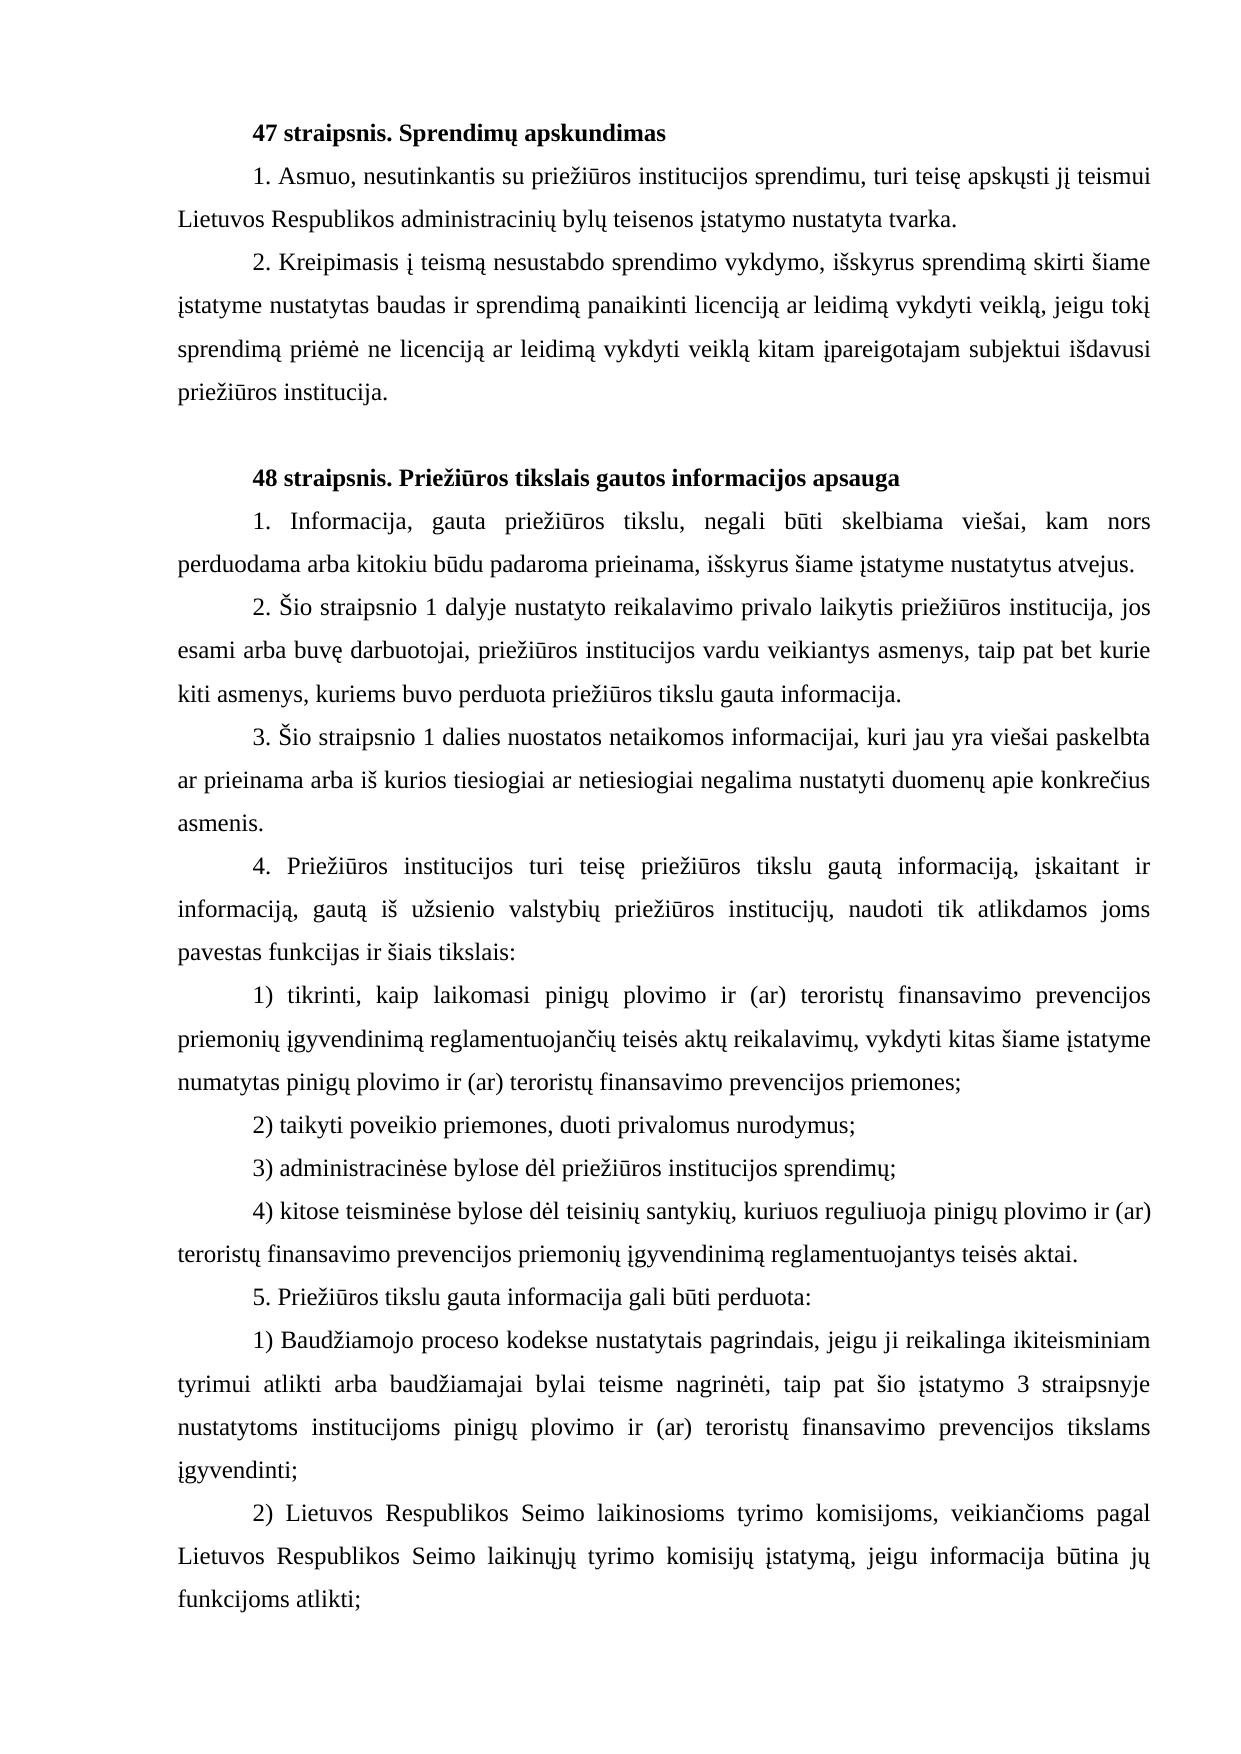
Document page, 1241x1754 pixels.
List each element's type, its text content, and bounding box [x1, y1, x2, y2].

text 1) tikrinti, kaip laikomasi pinigų plovimo ir (ar) teroristų finansavimo prevencijos priemonių įgyvendinimą reglamentuojančių teisės aktų reikalavimų, vykdyti kitas šiame įstatyme numatytas pinigų plovimo ir (ar) teroristų finansavimo prevencijos priemones; [177, 981, 1152, 1096]
text 1) Baudžiamojo proceso kodekse nustatytais pagrindais, jeigu ji reikalinga ikiteisminiam tyrimui atlikti arba baudžiamajai bylai teisme nagrinėti, taip pat šio įstatymo 3 straipsnyje nustatytoms institucijoms pinigų plovimo ir (ar) teroristų finansavimo prevencijos tikslams įgyvendinti; [177, 1326, 1152, 1484]
text 2. Šio straipsnio 1 dalyje nustatyto reikalavimo privalo laikytis priežiūros institucija, jos esami arba buvę darbuotojai, priežiūros institucijos vardu veikiantys asmenys, taip pat bet kurie kiti asmenys, kuriems buvo perduota priežiūros tikslu gauta informacija. [177, 592, 1152, 707]
text 4. Priežiūros institucijos turi teisę priežiūros tikslu gautą informaciją, įskaitant ir informaciją, gautą iš užsienio valstybių priežiūros institucijų, naudoti tik atlikdamos joms pavestas funkcijas ir šiais tikslais: [177, 851, 1152, 966]
text 2) Lietuvos Respublikos Seimo laikinosioms tyrimo komisijoms, veikiančioms pagal Lietuvos Respublikos Seimo laikinųjų tyrimo komisijų įstatymą, jeigu informacija būtina jų funkcijoms atlikti; [177, 1498, 1152, 1613]
text 3. Šio straipsnio 1 dalies nuostatos netaikomos informacijai, kuri jau yra viešai paskelbta ar prieinama arba iš kurios tiesiogiai ar netiesiogiai negalima nustatyti duomenų apie konkrečius asmenis. [177, 722, 1152, 837]
text 2) taikyti poveikio priemones, duoti privalomus nurodymus; [177, 1110, 1152, 1139]
text 4) kitose teisminėse bylose dėl teisinių santykių, kuriuos reguliuoja pinigų plovimo ir (ar) teroristų finansavimo prevencijos priemonių įgyvendinimą reglamentuojantys teisės aktai. [177, 1196, 1152, 1268]
text 48 straipsnis. Priežiūros tikslais gautos informacijos apsauga [177, 463, 1152, 492]
text 2. Kreipimasis į teismą nesustabdo sprendimo vykdymo, išskyrus sprendimą skirti šiame įstatyme nustatytas baudas ir sprendimą panaikinti licenciją ar leidimą vykdyti veiklą, jeigu tokį sprendimą priėmė ne licenciją ar leidimą vykdyti veiklą kitam įpareigotajam subjektui išdavusi priežiūros institucija. [177, 247, 1152, 406]
text 47 straipsnis. Sprendimų apskundimas [177, 118, 1152, 147]
text 1. Asmuo, nesutinkantis su priežiūros institucijos sprendimu, turi teisę apskųsti jį teismui Lietuvos Respublikos administracinių bylų teisenos įstatymo nustatyta tvarka. [177, 161, 1152, 233]
text 3) administracinėse bylose dėl priežiūros institucijos sprendimų; [177, 1153, 1152, 1182]
text 5. Priežiūros tikslu gauta informacija gali būti perduota: [177, 1282, 1152, 1311]
text 1. Informacija, gauta priežiūros tikslu, negali būti skelbiama viešai, kam nors perduodama arba kitokiu būdu padaroma prieinama, išskyrus šiame įstatyme nustatytus atvejus. [177, 506, 1152, 578]
